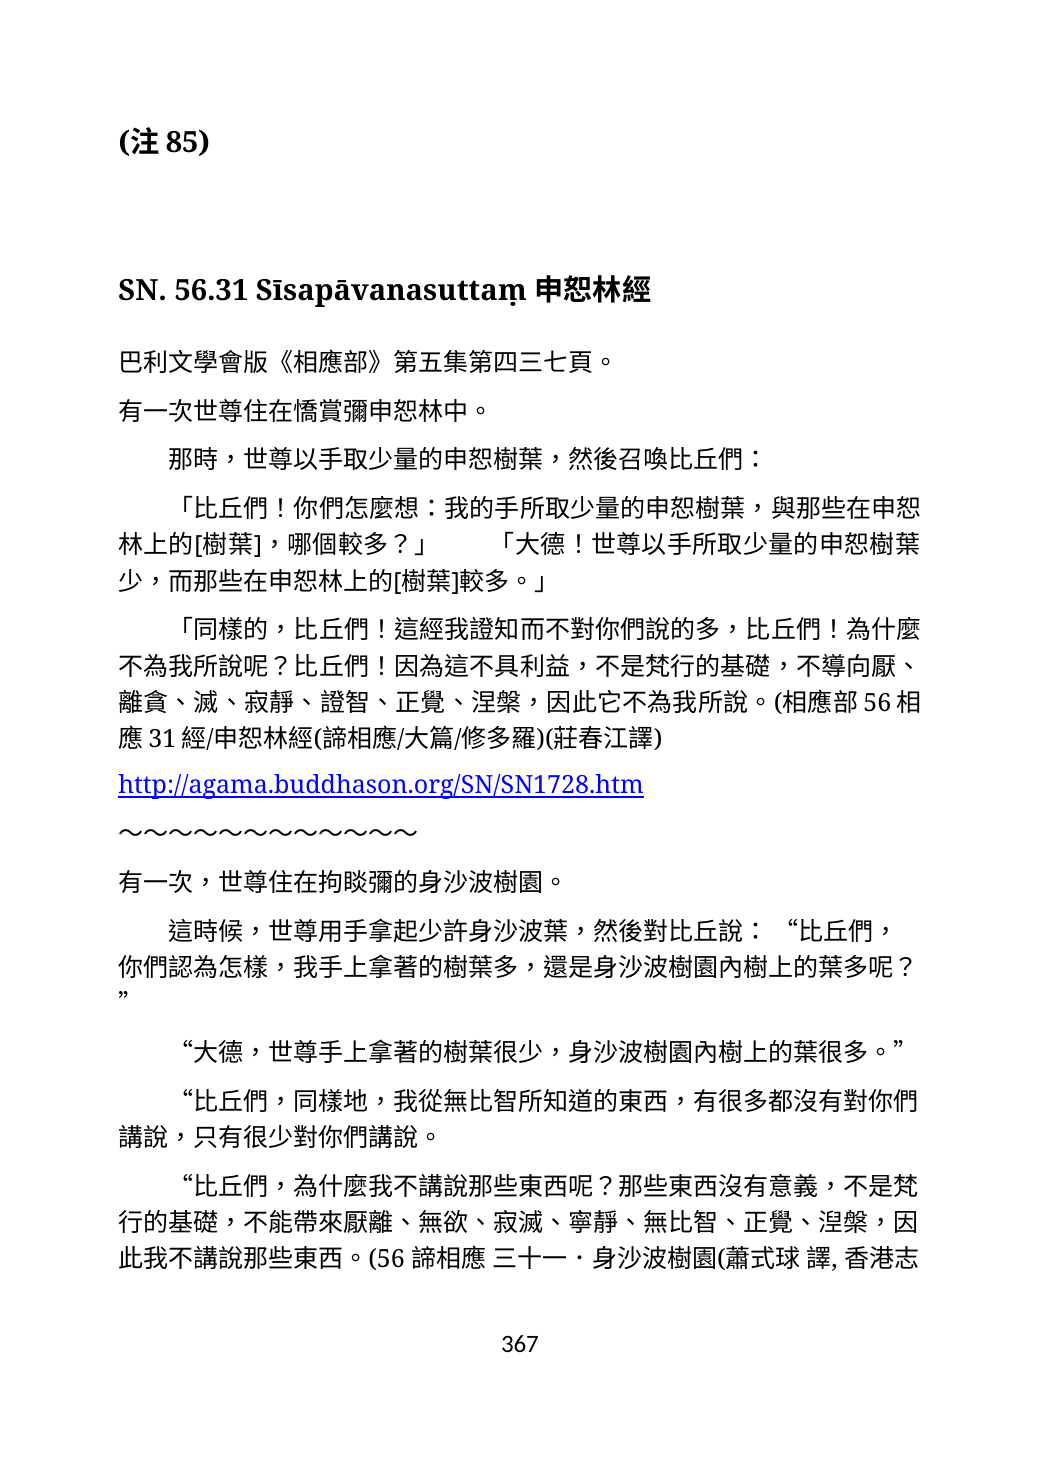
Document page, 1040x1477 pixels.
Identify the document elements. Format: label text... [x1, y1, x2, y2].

text 那時，世尊以手取少量的申恕樹葉，然後召喚比丘們： [118, 440, 921, 476]
text “比丘們，為什麼我不講說那些東西呢？那些東西沒有意義，不是梵行的基礎，不能帶來厭離、無欲、寂滅、寧靜、無比智、正覺、湼槃，因此我不講說那些東西。(56 諦相應 三十一．身沙波樹園(蕭式球 譯, 香港志 [118, 1166, 921, 1275]
text 「比丘們！你們怎麼想：我的手所取少量的申恕樹葉，與那些在申恕林上的[樹葉]，哪個較多？」 「大德！世尊以手所取少量的申恕樹葉少，而那些在申恕林上的[樹葉]較多。」 [118, 488, 921, 597]
text 「同樣的，比丘們！這經我證知而不對你們說的多，比丘們！為什麼不為我所說呢？比丘們！因為這不具利益，不是梵行的基礎，不導向厭、離貪、滅、寂靜、證智、正覺、涅槃，因此它不為我所說。(相應部56相應31經/申恕林經(諦相應/大篇/修多羅)(莊春江譯) [118, 610, 921, 755]
text 有一次世尊住在憍賞彌申恕林中。 [118, 391, 921, 427]
text 這時候，世尊用手拿起少許身沙波葉，然後對比丘說： “比丘們，你們認為怎樣，我手上拿著的樹葉多，還是身沙波樹園內樹上的葉多呢？” [118, 911, 921, 1020]
text 有一次，世尊住在拘睒彌的身沙波樹園。 [118, 862, 921, 899]
text 巴利文學會版《相應部》第五集第四三七頁。 [118, 342, 921, 378]
text http://agama.buddhason.org/SN/SN1728.htm [118, 767, 921, 801]
subtitle SN. 56.31 Sīsapāvanasuttaṃ 申恕林經 [118, 266, 921, 308]
text (注 85) [118, 118, 921, 161]
text “大德，世尊手上拿著的樹葉很少，身沙波樹園內樹上的葉很多。” [118, 1032, 921, 1069]
text “比丘們，同樣地，我從無比智所知道的東西，有很多都沒有對你們講說，只有很少對你們講說。 [118, 1081, 921, 1154]
text ～～～～～～～～～～～～ [118, 814, 921, 850]
